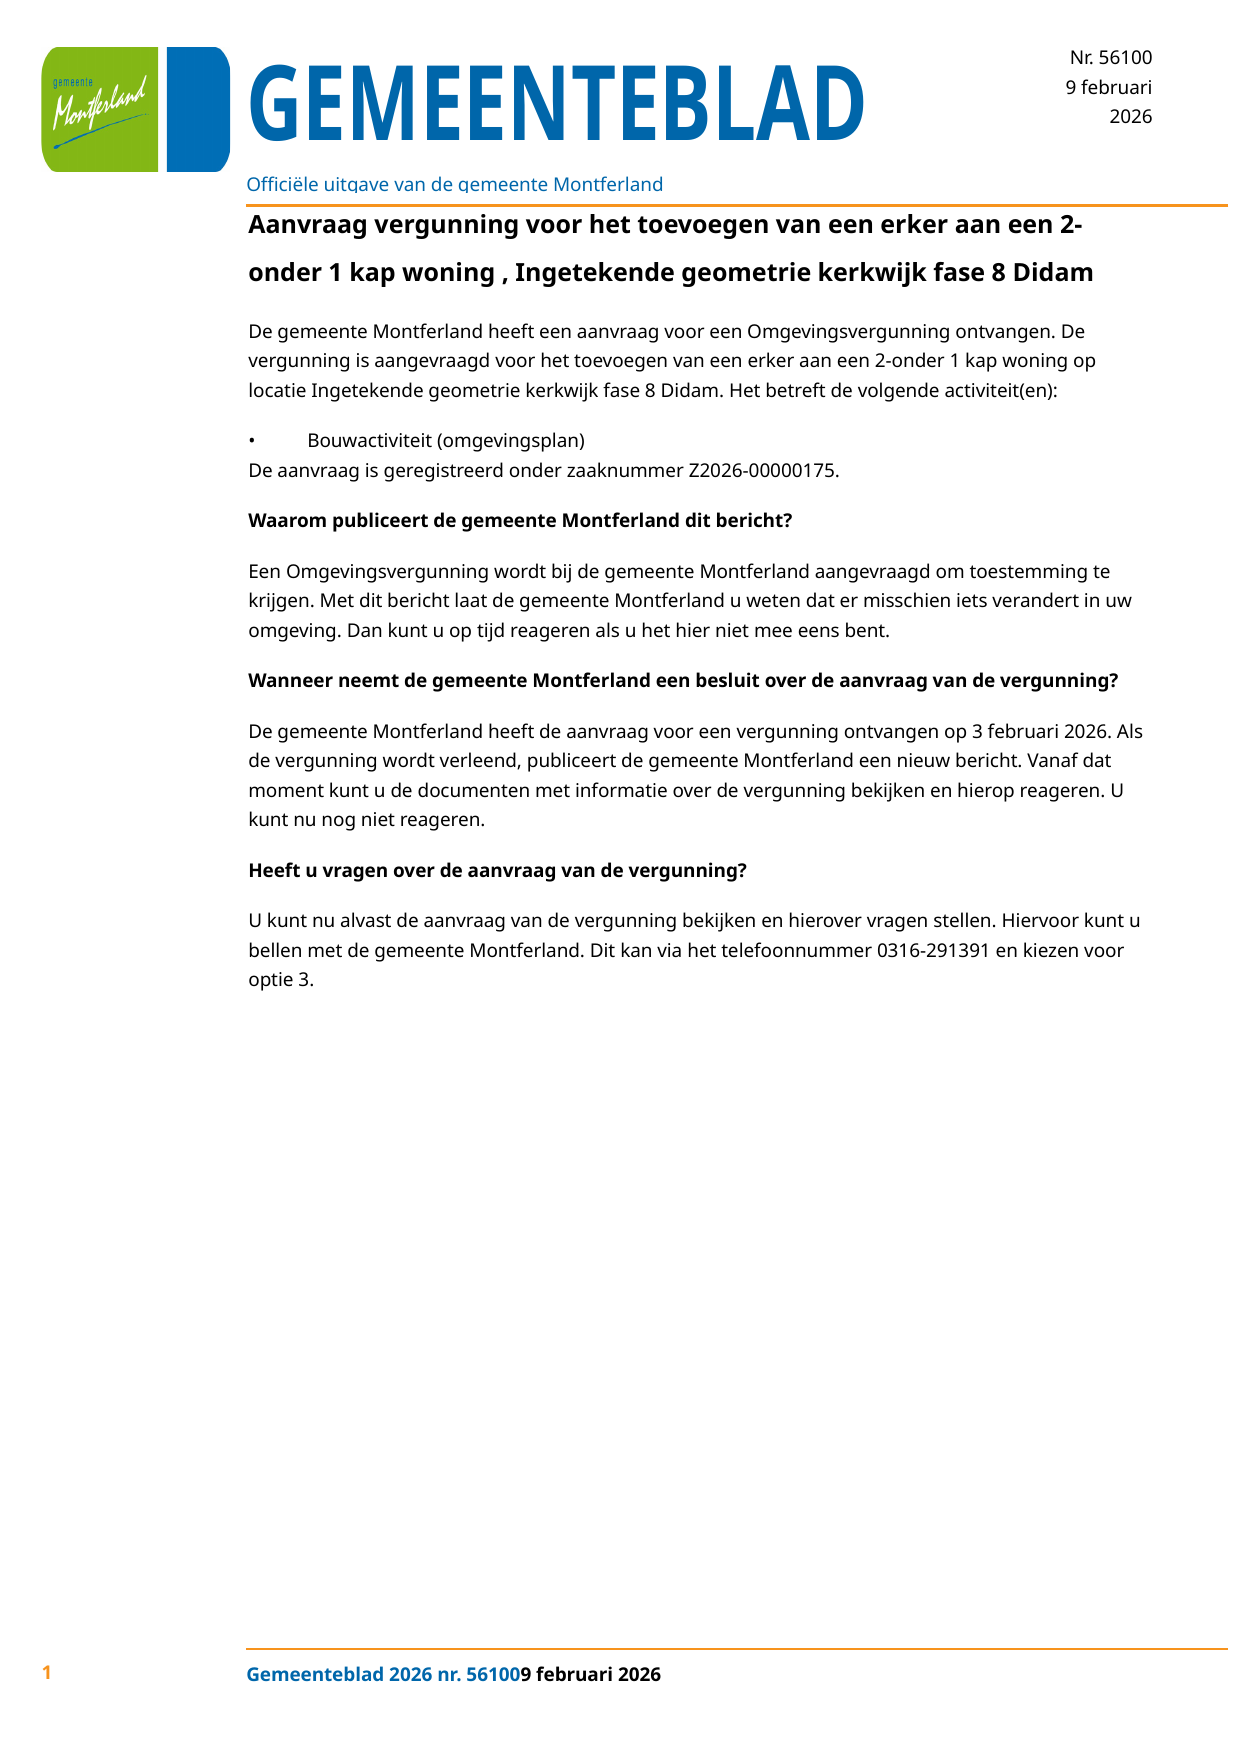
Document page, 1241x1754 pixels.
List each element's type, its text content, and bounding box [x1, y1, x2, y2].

text Heeft u vragen over de aanvraag van de vergunning? [248, 857, 1152, 883]
text De gemeente Montferland heeft de aanvraag voor een vergunning ontvangen op 3 februari 2026. Als de vergunning wordt verleend, publiceert de gemeente Montferland een nieuw bericht. Vanaf dat moment kunt u de documenten met informatie over de vergunning bekijken en hierop reageren. U kunt nu nog niet reageren. [248, 718, 1152, 832]
text Wanneer neemt de gemeente Montferland een besluit over de aanvraag van de vergunning? [248, 667, 1152, 693]
picture [41, 47, 231, 172]
text De gemeente Montferland heeft een aanvraag voor een Omgevingsvergunning ontvangen. De vergunning is aangevraagd voor het toevoegen van een erker aan een 2-onder 1 kap woning op locatie Ingetekende geometrie kerkwijk fase 8 Didam. Het betreft de volgende activiteit(en): [248, 318, 1152, 403]
text Aanvraag vergunning voor het toevoegen van een erker aan een 2-onder 1 kap woning , Ingetekende geometrie kerkwijk fase 8 Didam [248, 207, 1152, 288]
text Waarom publiceert de gemeente Montferland dit bericht? [248, 507, 1152, 533]
text U kunt nu alvast de aanvraag van de vergunning bekijken en hierover vragen stellen. Hiervoor kunt u bellen met de gemeente Montferland. Dit kan via het telefoonnummer 0316-291391 en kiezen voor optie 3. [248, 907, 1152, 992]
list Bouwactiviteit (omgevingsplan) [248, 427, 1152, 453]
text De aanvraag is geregistreerd onder zaaknummer Z2026-00000175. [248, 457, 1152, 483]
text Een Omgevingsvergunning wordt bij de gemeente Montferland aangevraagd om toestemming te krijgen. Met dit bericht laat de gemeente Montferland u weten dat er misschien iets verandert in uw omgeving. Dan kunt u op tijd reageren als u het hier niet mee eens bent. [248, 558, 1152, 643]
